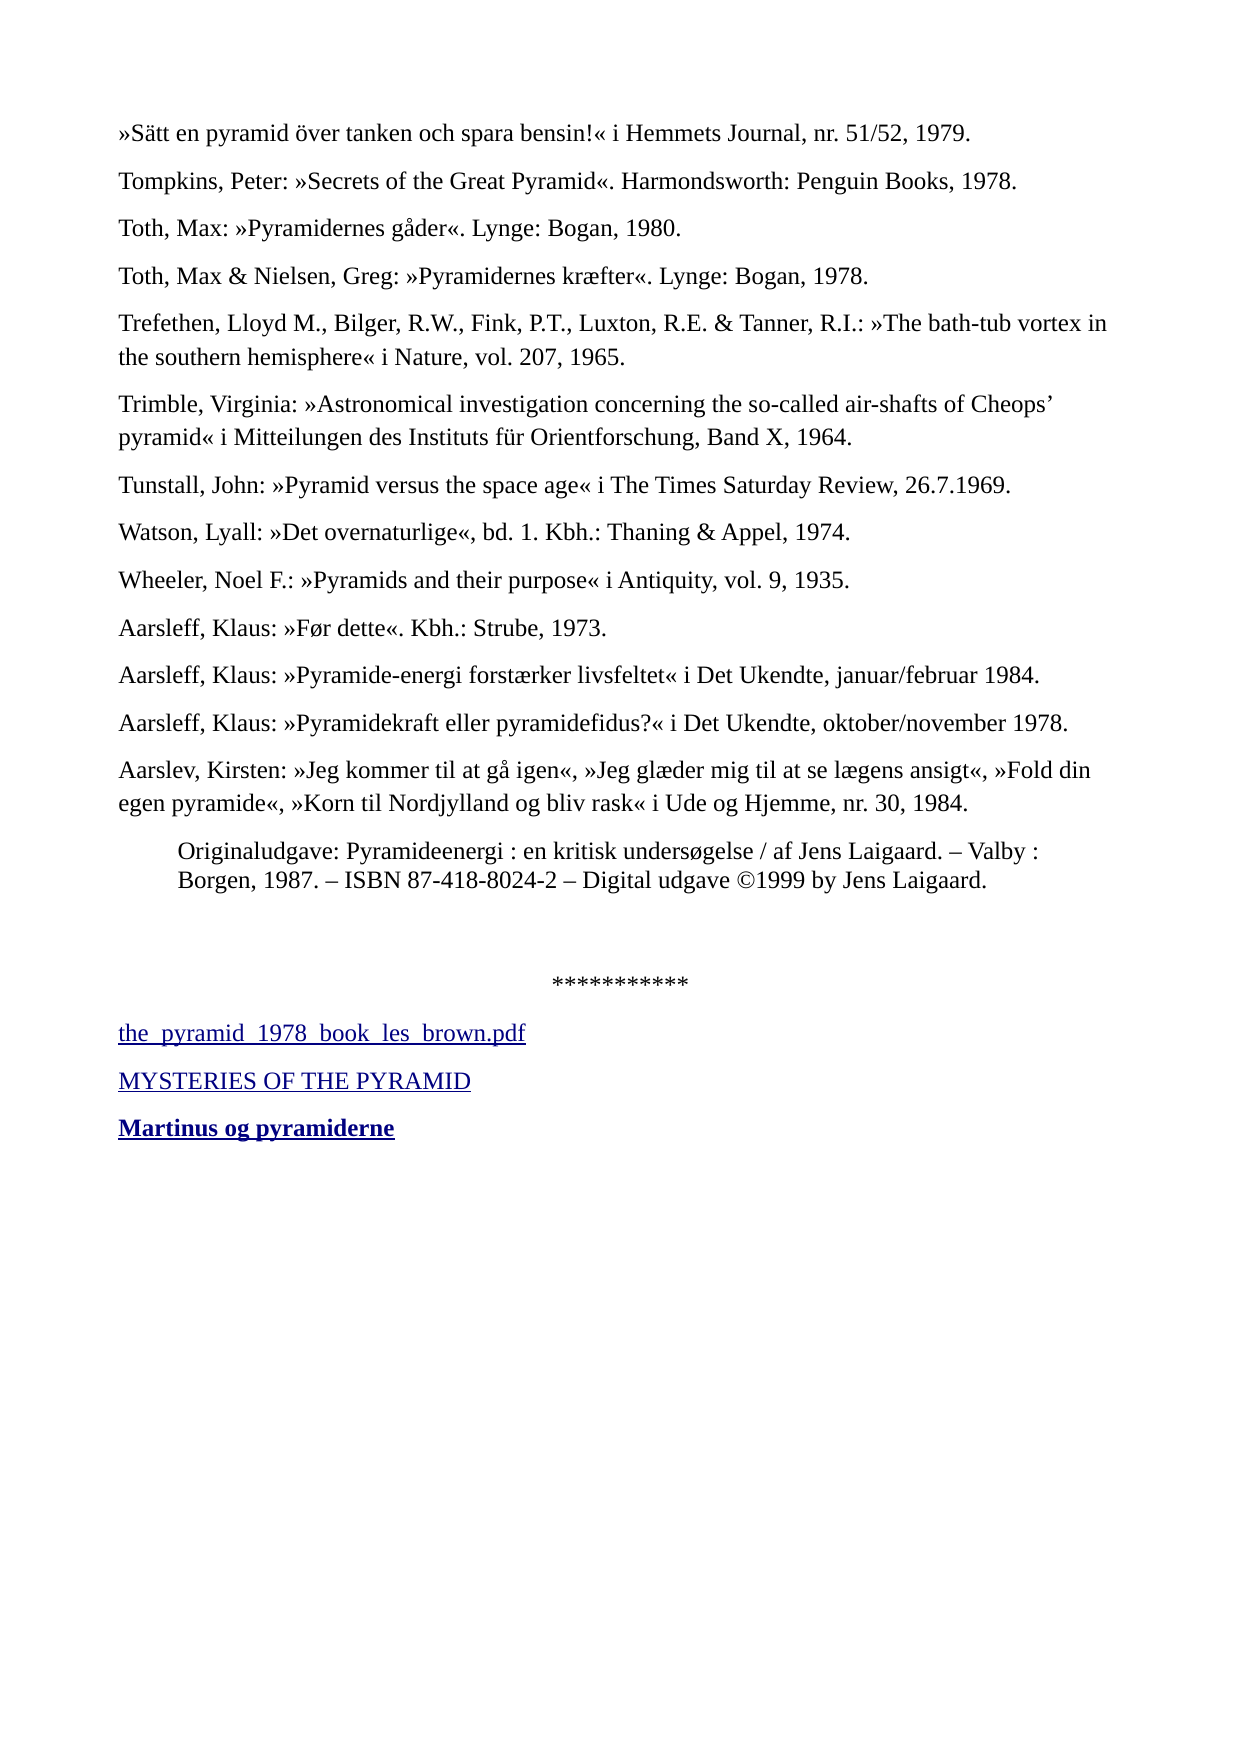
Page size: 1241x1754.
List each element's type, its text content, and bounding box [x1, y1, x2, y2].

text Aarsleff, Klaus: »Før dette«. Kbh.: Strube, 1973. [118, 613, 1122, 641]
text Aarsleff, Klaus: »Pyramide-energi forstærker livsfeltet« i Det Ukendte, januar/februar 1984. [118, 660, 1122, 689]
text Wheeler, Noel F.: »Pyramids and their purpose« i Antiquity, vol. 9, 1935. [118, 565, 1122, 594]
text MYSTERIES OF THE PYRAMID [118, 1066, 1122, 1094]
text Martinus og pyramiderne [118, 1113, 1122, 1142]
text Watson, Lyall: »Det overnaturlige«, bd. 1. Kbh.: Thaning & Appel, 1974. [118, 517, 1122, 546]
text Toth, Max: »Pyramidernes gåder«. Lynge: Bogan, 1980. [118, 213, 1122, 242]
text the_pyramid_1978_book_les_brown.pdf [118, 1018, 1122, 1047]
text Tunstall, John: »Pyramid versus the space age« i The Times Saturday Review, 26.7.1969. [118, 470, 1122, 498]
text *********** [118, 971, 1122, 999]
text Originaludgave: Pyramideenergi : en kritisk undersøgelse / af Jens Laigaard. – Valby : Borgen, 1987. – ISBN 87-418-8024-2 – Digital udgave ©1999 by Jens Laigaard. [177, 836, 1063, 893]
text Trimble, Virginia: »Astronomical investigation concerning the so-called air-shafts of Cheops’ pyramid« i Mitteilungen des Instituts für Orientforschung, Band X, 1964. [118, 389, 1122, 451]
text Aarsleff, Klaus: »Pyramidekraft eller pyramidefidus?« i Det Ukendte, oktober/november 1978. [118, 708, 1122, 737]
text Trefethen, Lloyd M., Bilger, R.W., Fink, P.T., Luxton, R.E. & Tanner, R.I.: »The bath-tub vortex in the southern hemisphere« i Nature, vol. 207, 1965. [118, 308, 1122, 370]
text »Sätt en pyramid över tanken och spara bensin!« i Hemmets Journal, nr. 51/52, 1979. [118, 118, 1122, 147]
text Tompkins, Peter: »Secrets of the Great Pyramid«. Harmondsworth: Penguin Books, 1978. [118, 166, 1122, 194]
text Aarslev, Kirsten: »Jeg kommer til at gå igen«, »Jeg glæder mig til at se lægens ansigt«, »Fold din egen pyramide«, »Korn til Nordjylland og bliv rask« i Ude og Hjemme, nr. 30, 1984. [118, 755, 1122, 817]
text Toth, Max & Nielsen, Greg: »Pyramidernes kræfter«. Lynge: Bogan, 1978. [118, 261, 1122, 290]
